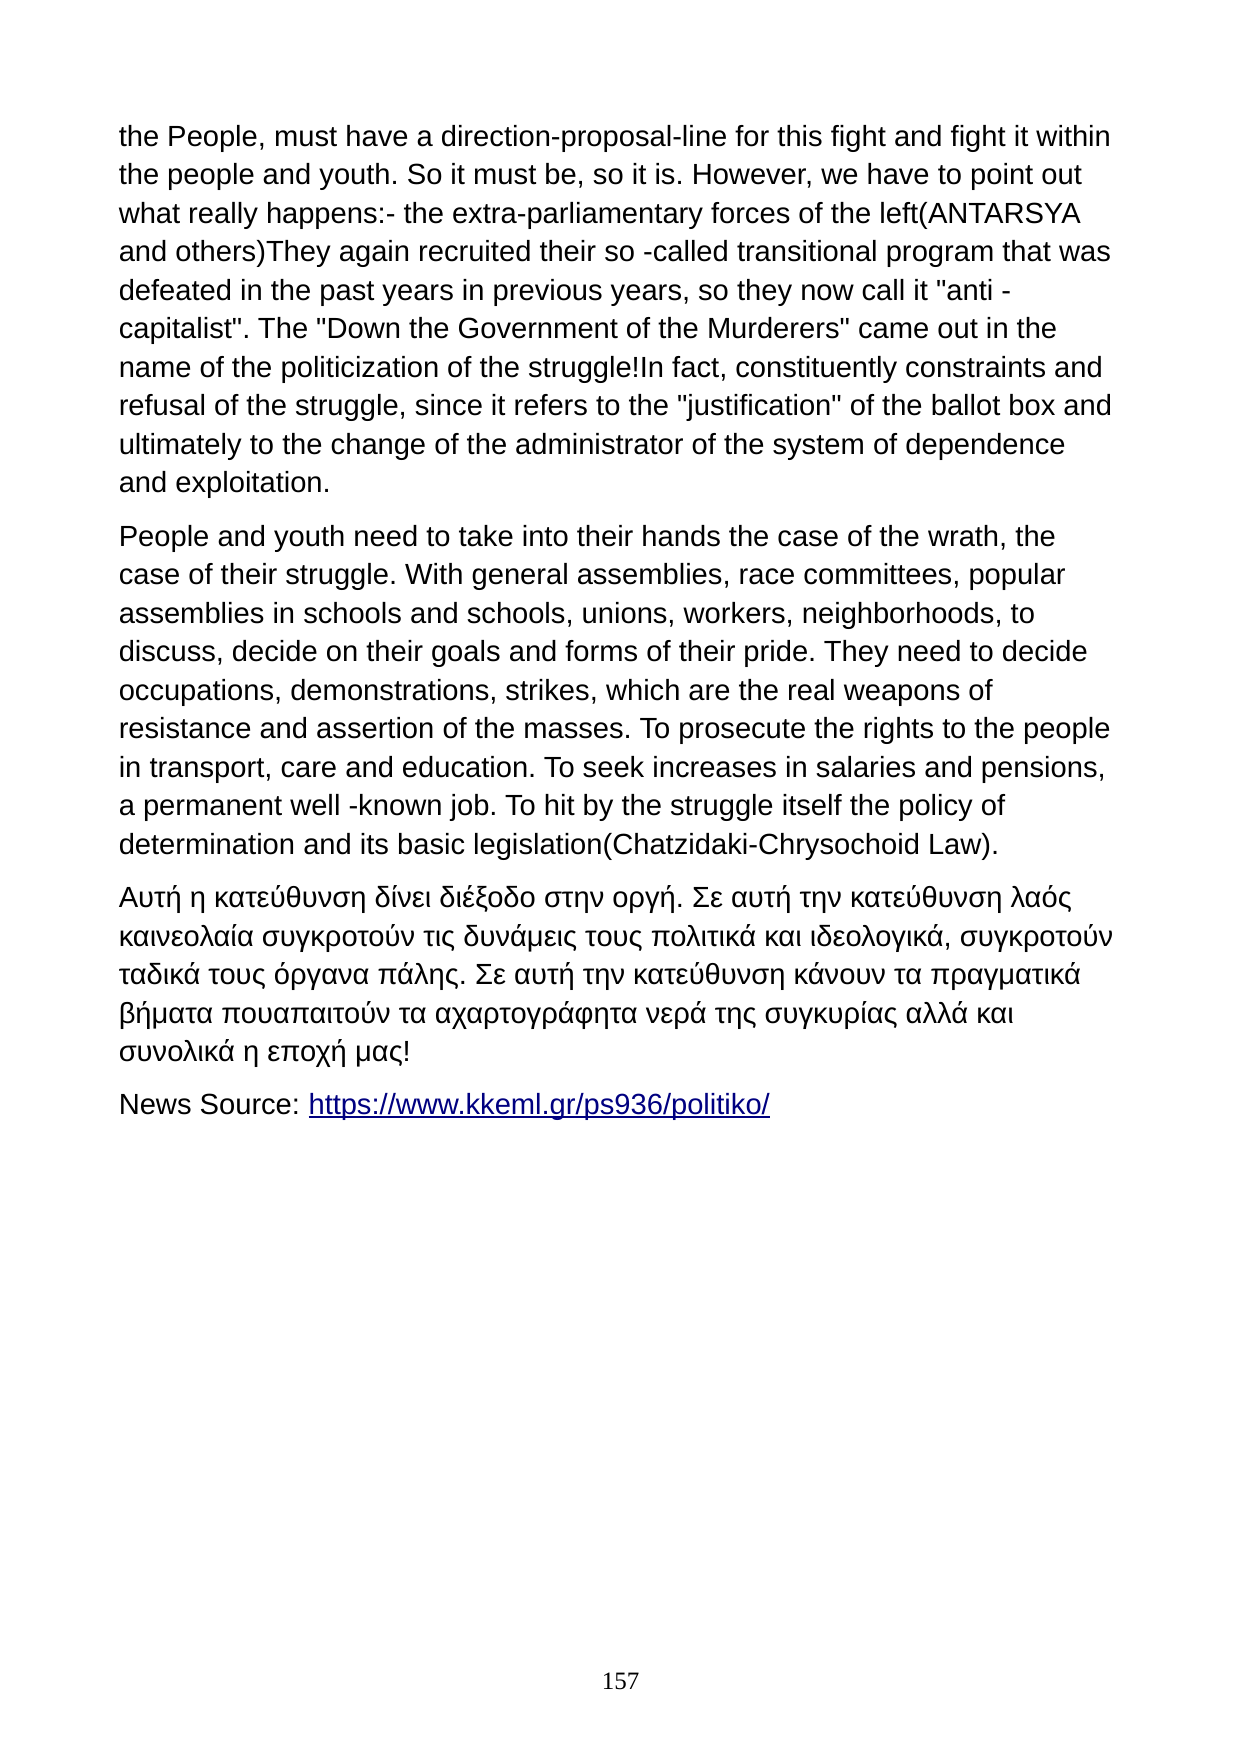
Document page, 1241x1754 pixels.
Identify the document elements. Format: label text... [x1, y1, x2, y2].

text News Source: https://www.kkeml.gr/ps936/politiko/ [118, 1087, 1122, 1121]
text People and youth need to take into their hands the case of the wrath, the case of their struggle. With general assemblies, race committees, popular assemblies in schools and schools, unions, workers, neighborhoods, to discuss, decide on their goals and forms of their pride. They need to decide occupations, demonstrations, strikes, which are the real weapons of resistance and assertion of the masses. To prosecute the rights to the people in transport, care and education. To seek increases in salaries and pensions, a permanent well -known job. To hit by the struggle itself the policy of determination and its basic legislation(Chatzidaki-Chrysochoid Law). [118, 518, 1122, 860]
text the People, must have a direction-proposal-line for this fight and fight it within the people and youth. So it must be, so it is. However, we have to point out what really happens:- the extra-parliamentary forces of the left(ANTARSYA and others)They again recruited their so -called transitional program that was defeated in the past years in previous years, so they now call it "anti -capitalist". The "Down the Government of the Murderers" came out in the name of the politicization of the struggle!In fact, constituently constraints and refusal of the struggle, since it refers to the "justification" of the ballot box and ultimately to the change of the administrator of the system of dependence and exploitation. [118, 118, 1122, 499]
text Αυτή η κατεύθυνση δίνει διέξοδο στην οργή. Σε αυτή την κατεύθυνση λαός καινεολαία συγκροτούν τις δυνάμεις τους πολιτικά και ιδεολογικά, συγκροτούν ταδικά τους όργανα πάλης. Σε αυτή την κατεύθυνση κάνουν τα πραγματικά βήματα πουαπαιτούν τα αχαρτογράφητα νερά της συγκυρίας αλλά και συνολικά η εποχή μας! [118, 880, 1122, 1068]
